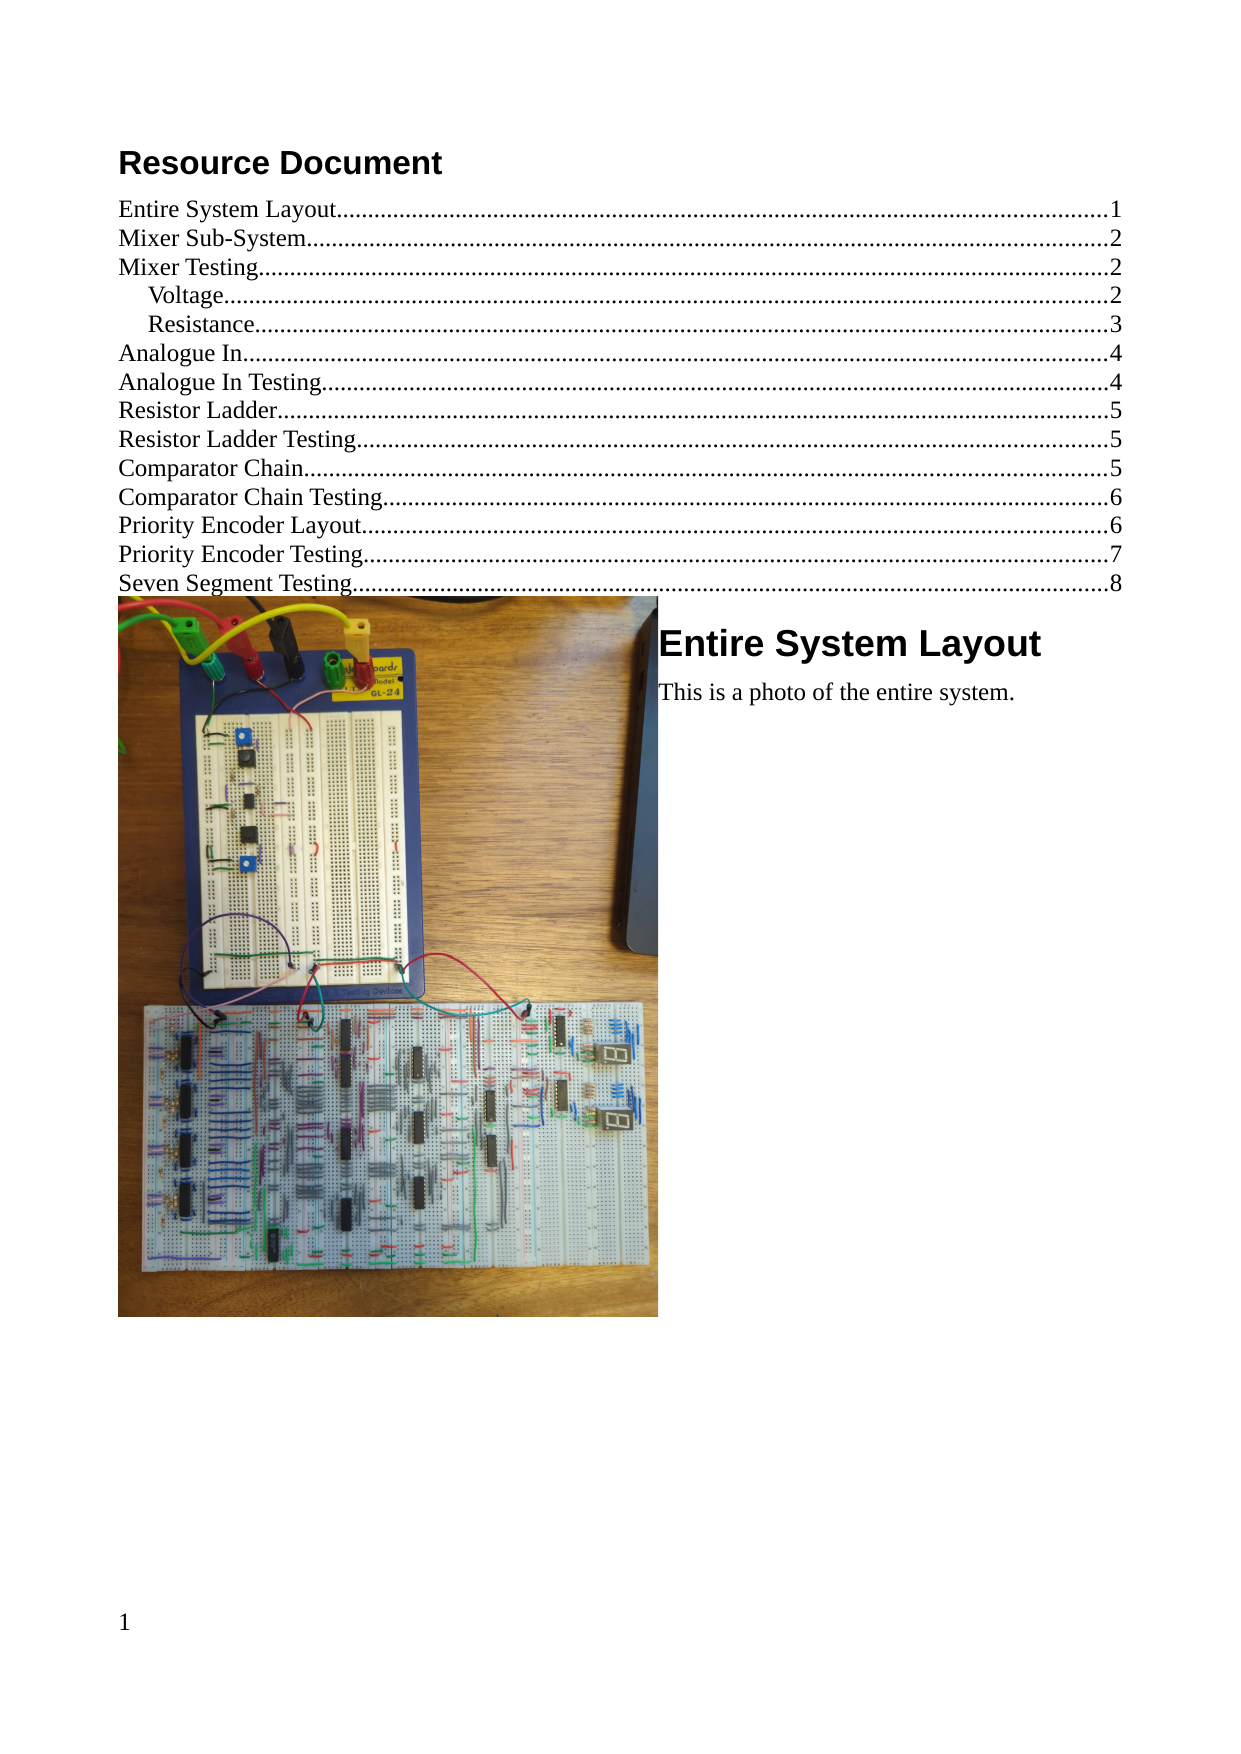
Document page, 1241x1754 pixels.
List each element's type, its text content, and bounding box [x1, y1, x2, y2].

text Mixer Sub-System 2 [118, 223, 1122, 252]
text Resistance 3 [148, 309, 1122, 338]
text Resistor Ladder 5 [118, 395, 1122, 424]
text Analogue In Testing 4 [118, 367, 1122, 395]
text Resistor Ladder Testing 5 [118, 424, 1122, 453]
text This is a photo of the entire system. [659, 677, 1122, 706]
text Priority Encoder Testing 7 [118, 539, 1122, 568]
text Voltage 2 [148, 280, 1122, 309]
text Priority Encoder Layout 6 [118, 510, 1122, 539]
subtitle Resource Document [118, 143, 1122, 182]
picture [118, 596, 659, 1317]
text Comparator Chain 5 [118, 453, 1122, 482]
text Entire System Layout 1 [118, 194, 1122, 223]
text Comparator Chain Testing 6 [118, 482, 1122, 510]
text Seven Segment Testing 8 [118, 568, 1122, 597]
text Mixer Testing 2 [118, 252, 1122, 280]
text Analogue In 4 [118, 338, 1122, 367]
subtitle Entire System Layout [659, 622, 1122, 665]
